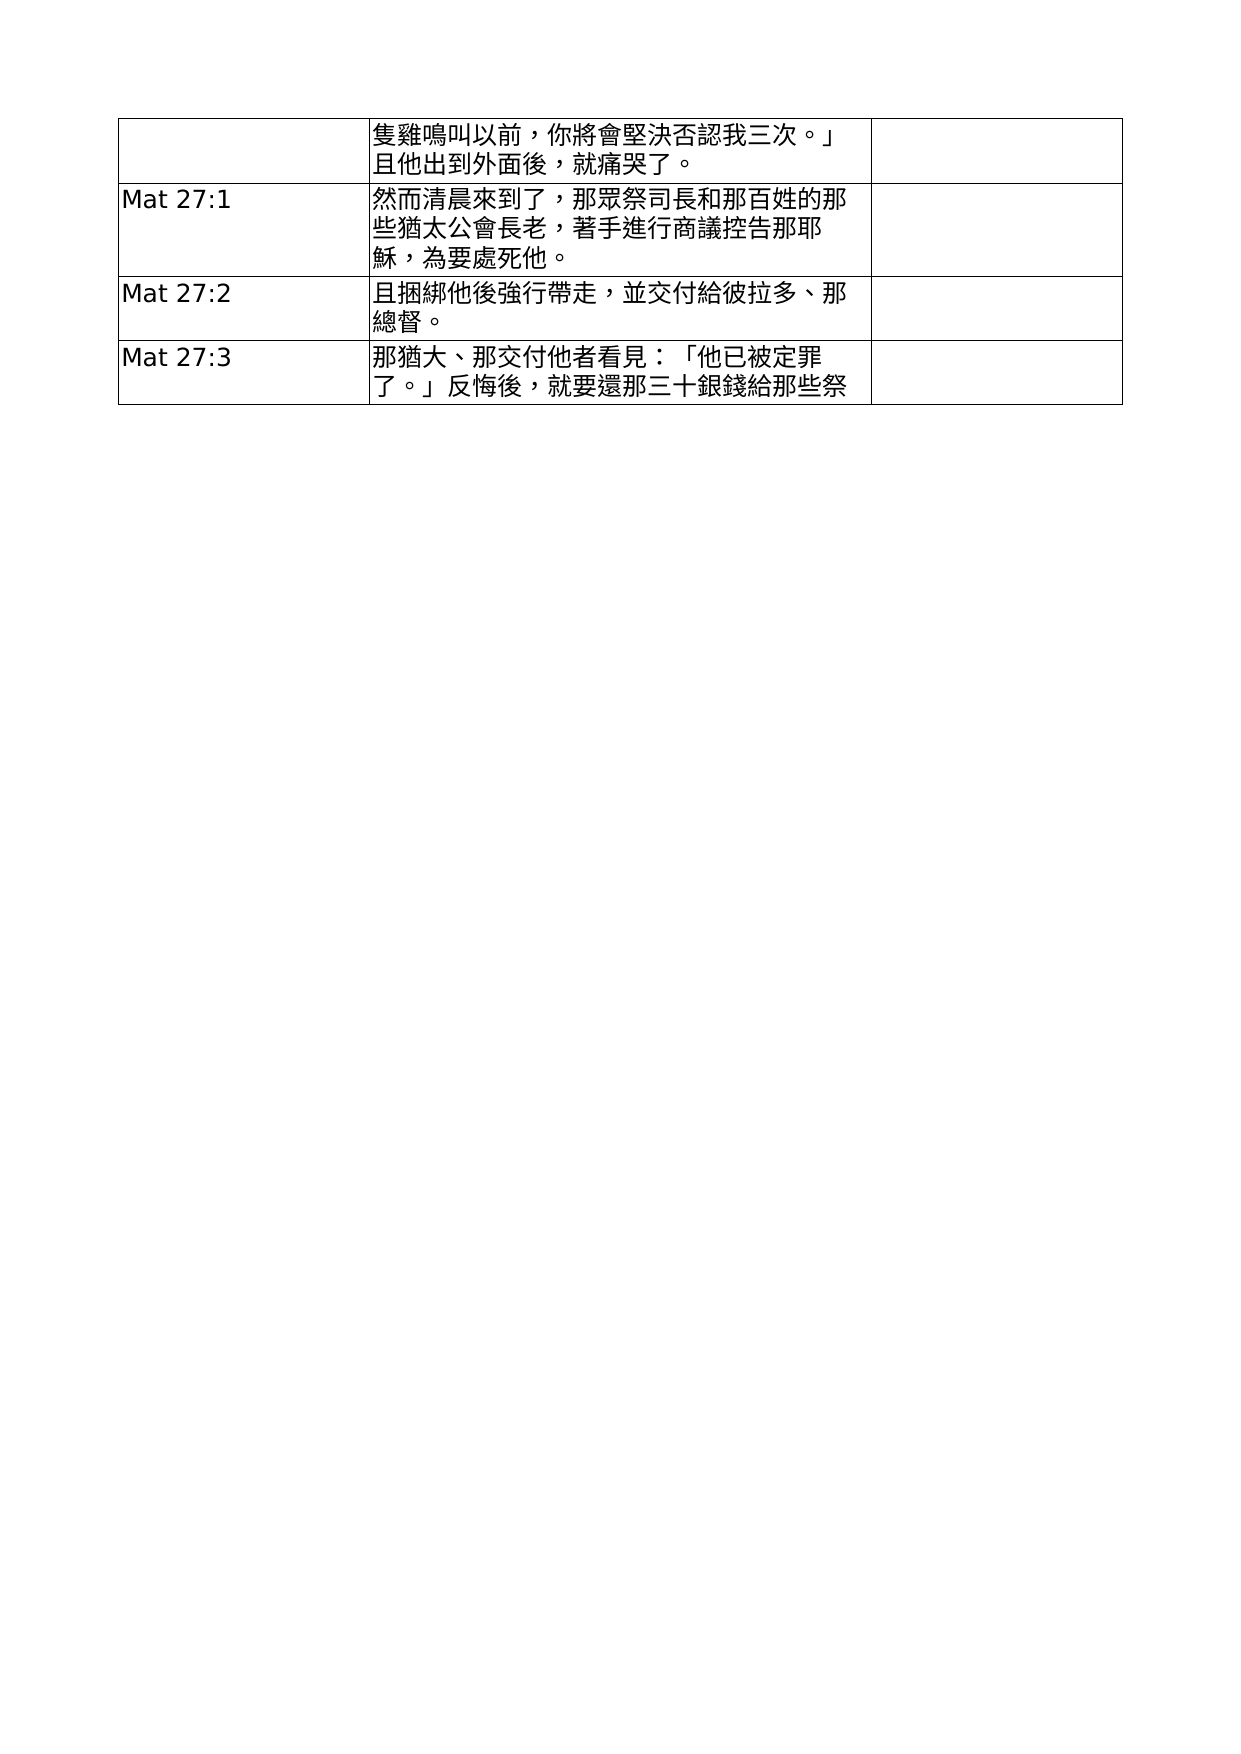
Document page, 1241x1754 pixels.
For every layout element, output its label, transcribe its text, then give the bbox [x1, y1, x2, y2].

table_cell Mat 27:2 [119, 277, 369, 340]
table_cell Mat 27:3 [119, 341, 369, 404]
table_cell Mat 27:1 [119, 184, 369, 276]
table_cell [872, 341, 1122, 404]
table_cell [872, 184, 1122, 276]
table_cell 然而清晨來到了，那眾祭司長和那百姓的那些猶太公會長老，著手進行商議控告那耶穌，為要處死他。 [370, 184, 871, 276]
table_cell [119, 119, 369, 182]
table_cell 且捆綁他後強行帶走，並交付給彼拉多、那總督。 [370, 277, 871, 340]
table_cell [872, 277, 1122, 340]
table_cell [872, 119, 1122, 182]
table_cell 隻雞鳴叫以前，你將會堅決否認我三次。」且他出到外面後，就痛哭了。 [370, 119, 871, 182]
table_cell 那猶大、那交付他者看見：「他已被定罪了。」反悔後，就要還那三十銀錢給那些祭 [370, 341, 871, 404]
